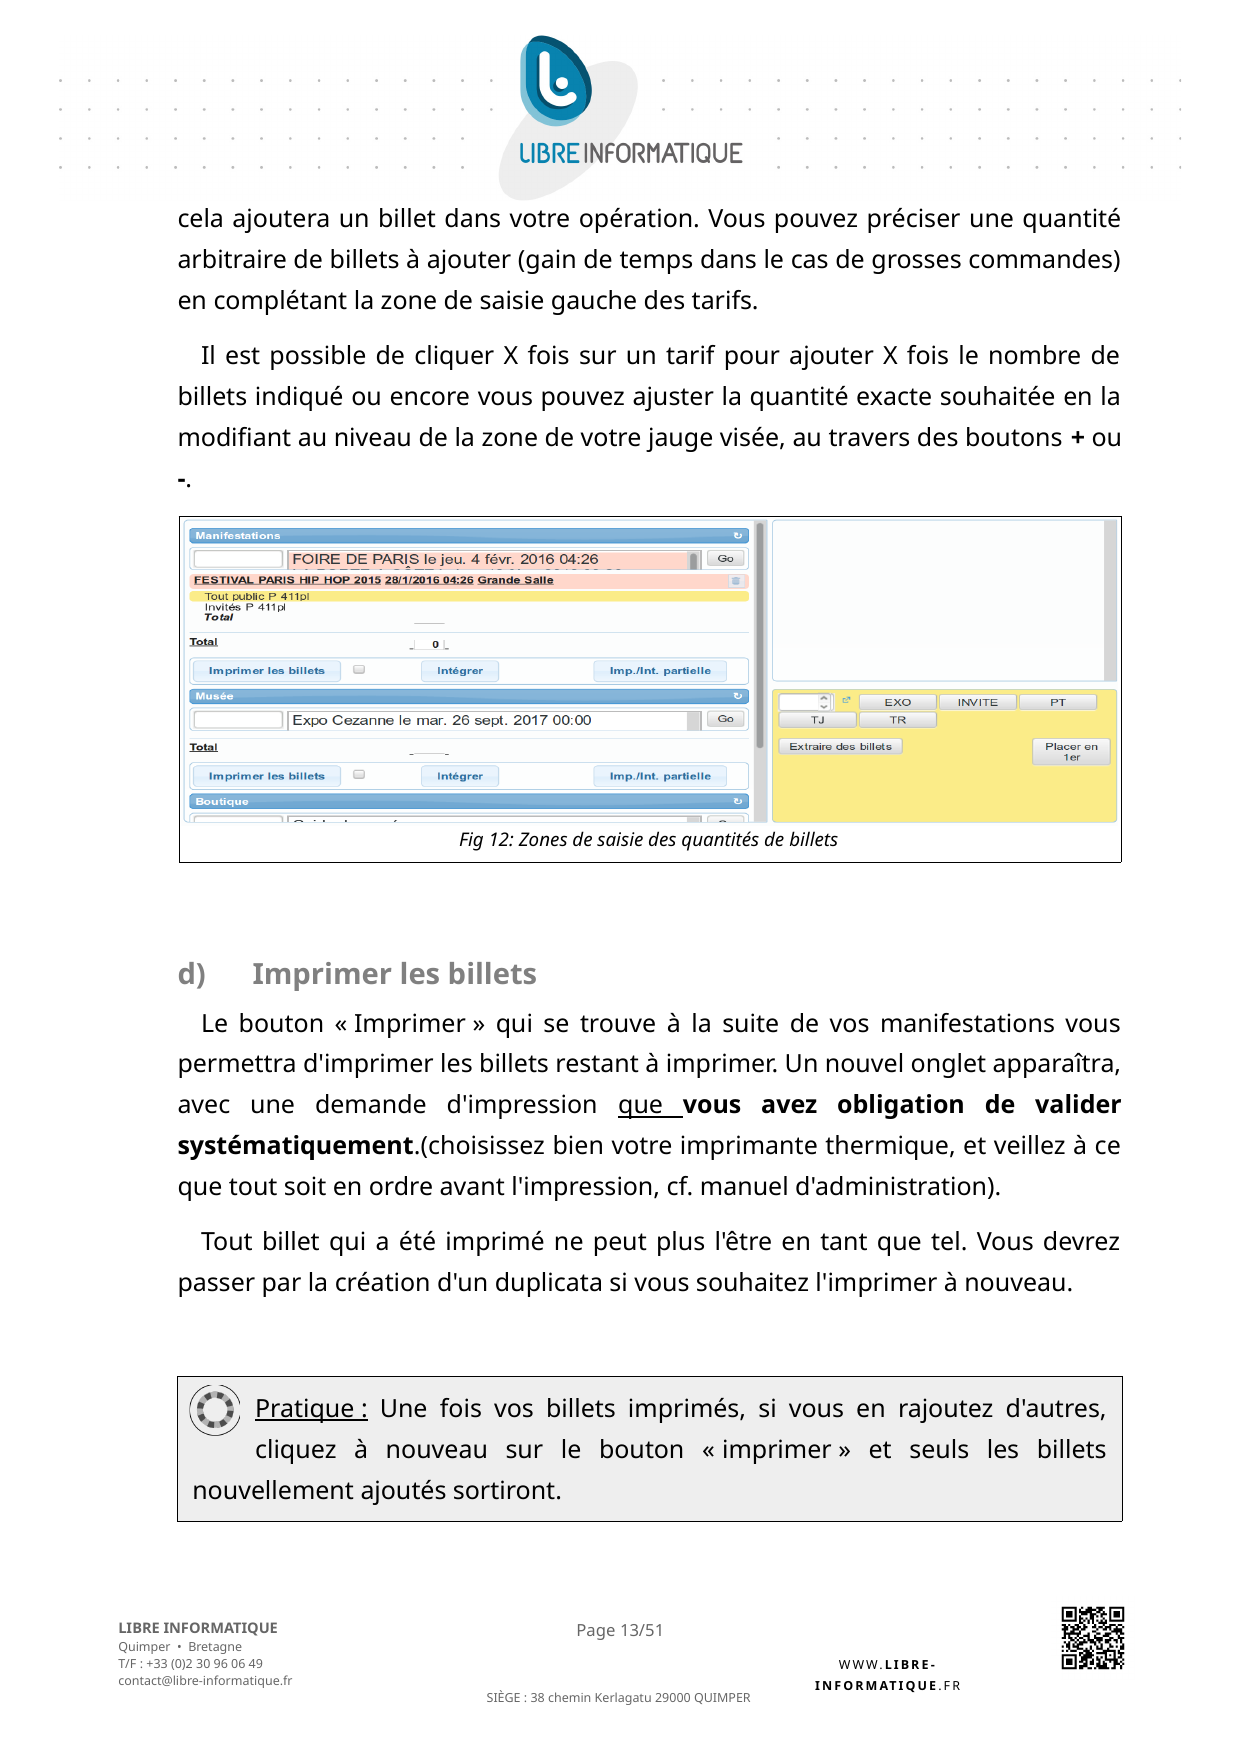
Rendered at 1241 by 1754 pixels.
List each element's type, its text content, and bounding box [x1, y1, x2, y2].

text cela ajoutera un billet dans votre opération. Vous pouvez préciser une quantité arbitraire de billets à ajouter (gain de temps dans le cas de grosses commandes) en complétant la zone de saisie gauche des tarifs. [177, 201, 1122, 317]
text Il est possible de cliquer X fois sur un tarif pour ajouter X fois le nombre de billets indiqué ou encore vous pouvez ajuster la quantité exacte souhaitée en la modifiant au niveau de la zone de votre jauge visée, au travers des boutons + ou -. [177, 338, 1122, 494]
picture [557, 78, 567, 88]
text Fig 12: Zones de saisie des quantités de billets [181, 826, 1118, 852]
text Le bouton « Imprimer » qui se trouve à la suite de vos manifestations vous permettra d'imprimer les billets restant à imprimer. Un nouvel onglet apparaîtra, avec une demande d'impression que vous avez obligation de valider systématiquement.(choisissez bien votre imprimante thermique, et veillez à ce que tout soit en ordre avant l'impression, cf. manuel d'administration). [177, 1005, 1122, 1203]
text Tout billet qui a été imprimé ne peut plus l'être en tant que tel. Vous devrez passer par la création d'un duplicata si vous souhaitez l'imprimer à nouveau. [177, 1224, 1122, 1299]
picture [540, 52, 576, 106]
picture [189, 1385, 240, 1436]
subtitle Imprimer les billets [177, 953, 1122, 993]
picture [1051, 1596, 1135, 1680]
text Pratique : Une fois vos billets imprimés, si vous en rajoutez d'autres, cliquez à nouveau sur le bouton « imprimer » et seuls les billets nouvellement ajoutés sortiront. [178, 1377, 1122, 1521]
picture [59, 35, 1182, 201]
picture [181, 518, 1118, 826]
